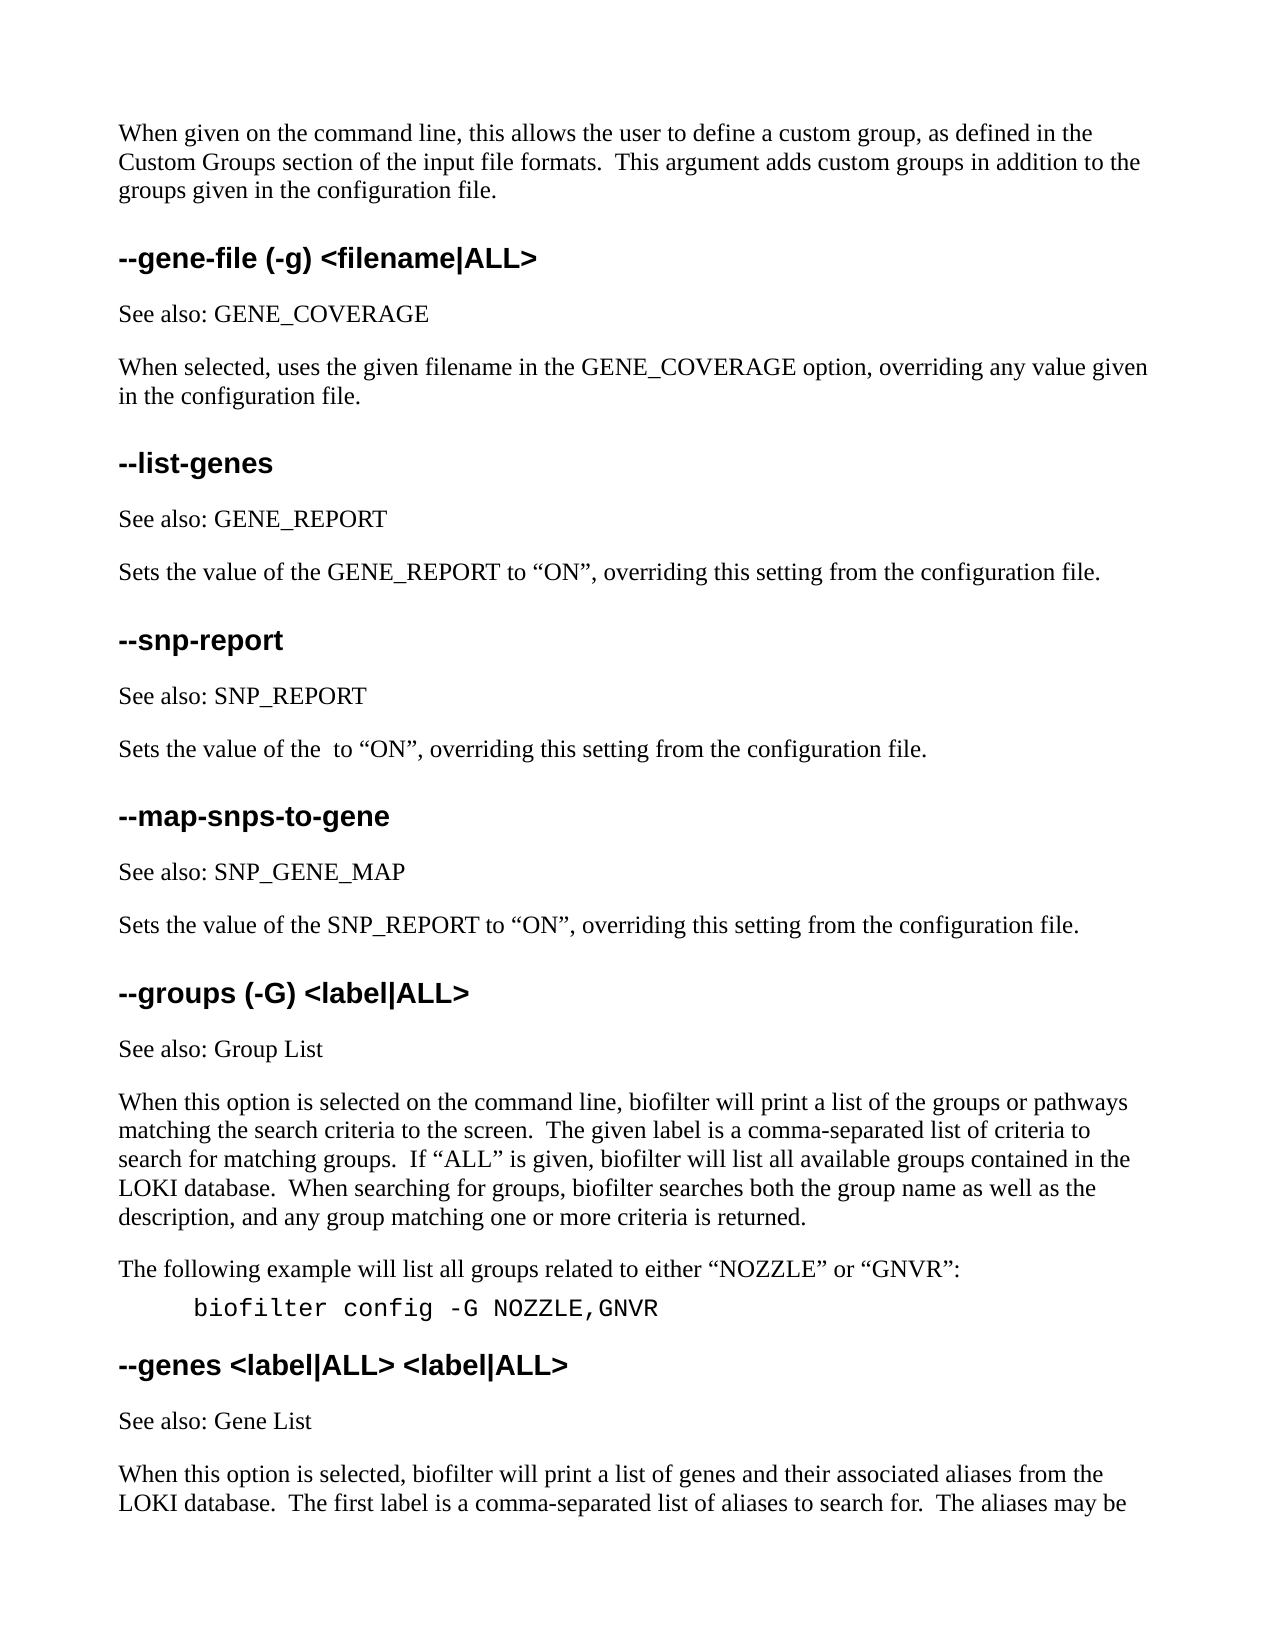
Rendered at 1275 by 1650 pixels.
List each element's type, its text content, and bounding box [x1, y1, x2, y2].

text When selected, uses the given filename in the GENE_COVERAGE option, overriding any value given in the configuration file. [118, 352, 1157, 409]
text biofilter config -G NOZZLE,GNVR [193, 1295, 1082, 1323]
subtitle --genes <label|ALL> <label|ALL> [118, 1348, 1157, 1382]
subtitle --gene-file (-g) <filename|ALL> [118, 241, 1157, 275]
text When this option is selected on the command line, biofilter will print a list of the groups or pathways matching the search criteria to the screen. The given label is a comma-separated list of criteria to search for matching groups. If “ALL” is given, biofilter will list all available groups contained in the LOKI database. When searching for groups, biofilter searches both the group name as well as the description, and any group matching one or more criteria is returned. [118, 1087, 1157, 1230]
subtitle --groups (-G) <label|ALL> [118, 976, 1157, 1009]
text See also: Group List [118, 1034, 1157, 1063]
text See also: GENE_REPORT [118, 504, 1157, 533]
text Sets the value of the GENE_REPORT to “ON”, overriding this setting from the configuration file. [118, 557, 1157, 586]
text See also: GENE_COVERAGE [118, 299, 1157, 328]
text The following example will list all groups related to either “NOZZLE” or “GNVR”: [118, 1254, 1157, 1283]
text When given on the command line, this allows the user to define a custom group, as defined in the Custom Groups section of the input file formats. This argument adds custom groups in addition to the groups given in the configuration file. [118, 118, 1157, 204]
subtitle --map-snps-to-gene [118, 799, 1157, 833]
text See also: SNP_GENE_MAP [118, 857, 1157, 886]
subtitle --snp-report [118, 623, 1157, 657]
text Sets the value of the to “ON”, overriding this setting from the configuration file. [118, 734, 1157, 762]
subtitle --list-genes [118, 447, 1157, 480]
text Sets the value of the SNP_REPORT to “ON”, overriding this setting from the configuration file. [118, 910, 1157, 939]
text See also: SNP_REPORT [118, 681, 1157, 710]
text See also: Gene List [118, 1406, 1157, 1435]
text When this option is selected, biofilter will print a list of genes and their associated aliases from the LOKI database. The first label is a comma-separated list of aliases to search for. The aliases may be [118, 1459, 1157, 1517]
